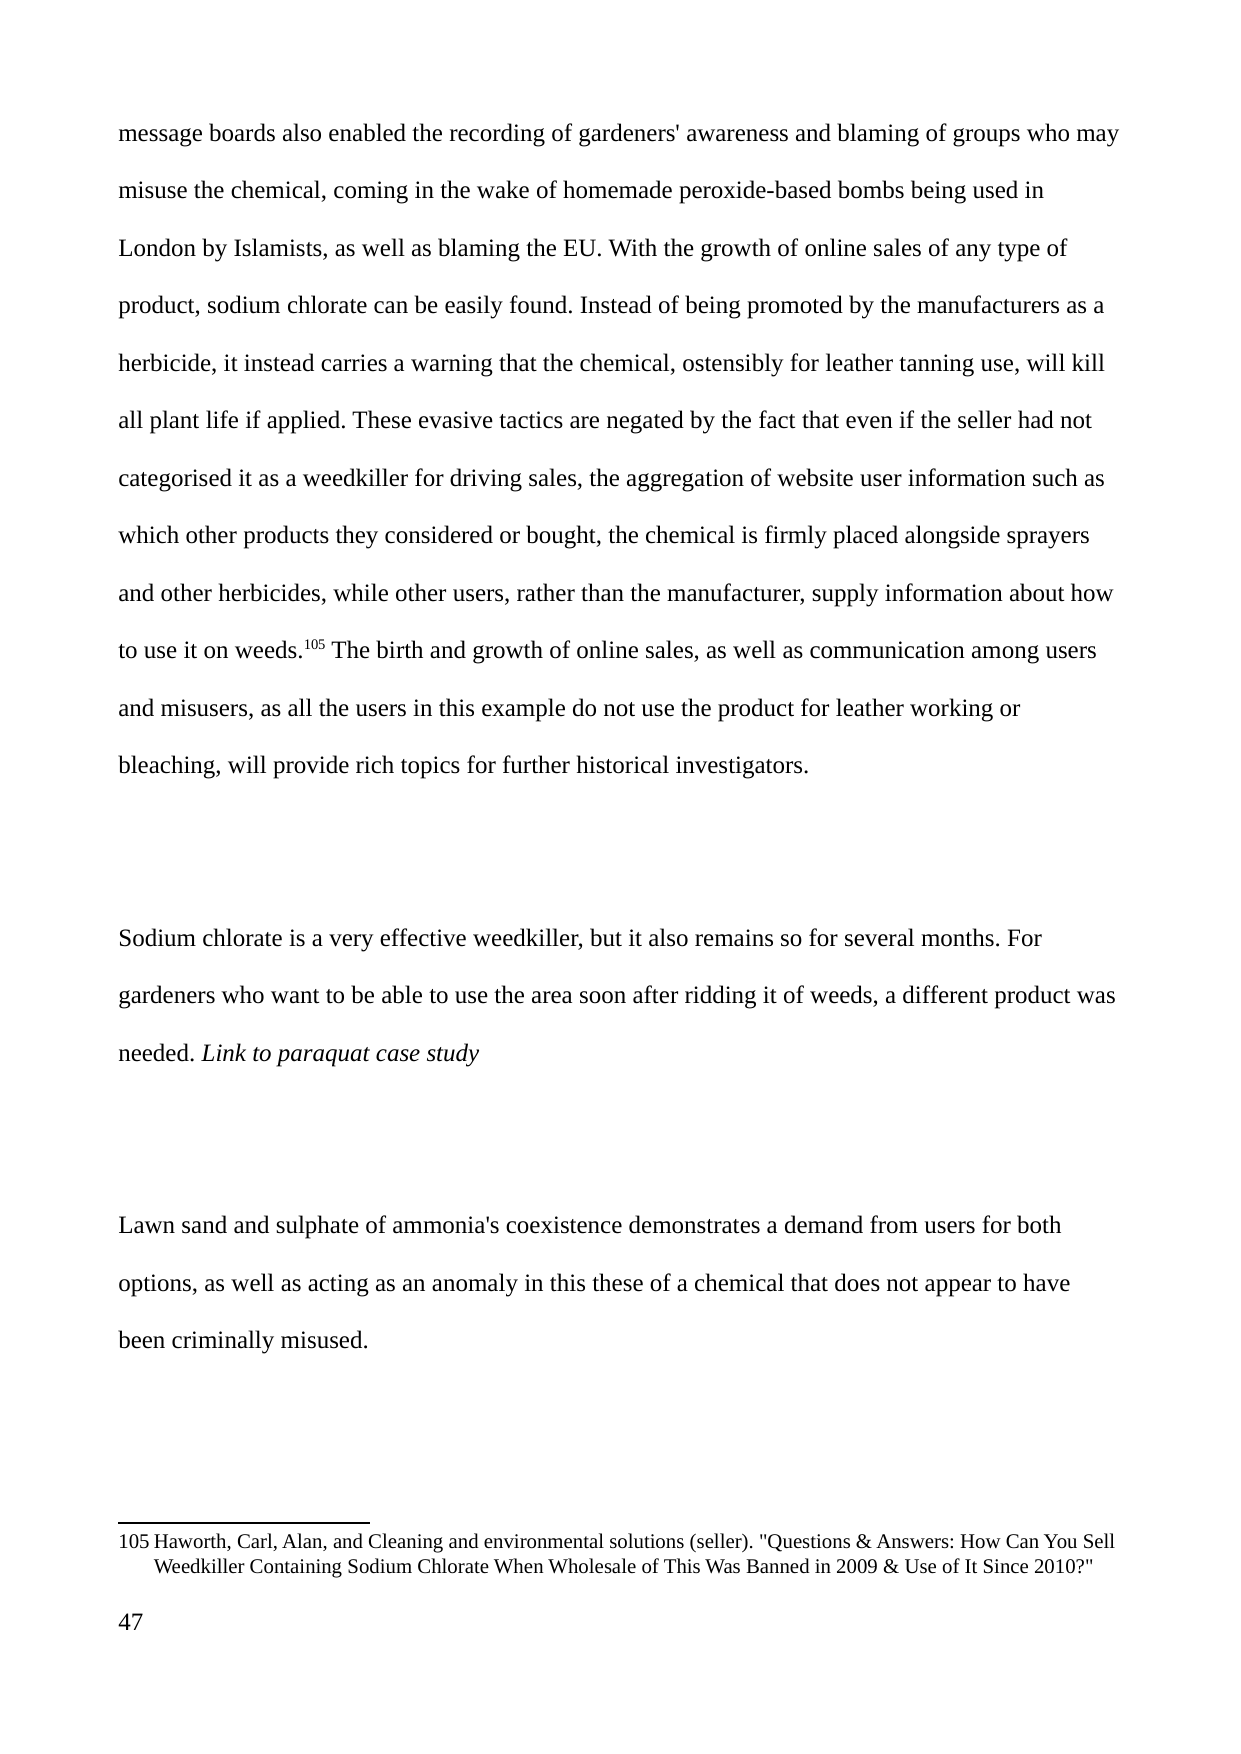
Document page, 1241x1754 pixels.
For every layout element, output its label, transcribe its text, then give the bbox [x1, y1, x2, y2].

text Lawn sand and sulphate of ammonia's coexistence demonstrates a demand from users for both options, as well as acting as an anomaly in this these of a chemical that does not appear to have been criminally misused. [118, 1211, 1122, 1354]
text message boards also enabled the recording of gardeners' awareness and blaming of groups who may misuse the chemical, coming in the wake of homemade peroxide-based bombs being used in London by Islamists, as well as blaming the EU. With the growth of online sales of any type of product, sodium chlorate can be easily found. Instead of being promoted by the manufacturers as a herbicide, it instead carries a warning that the chemical, ostensibly for leather tanning use, will kill all plant life if applied. These evasive tactics are negated by the fact that even if the seller had not categorised it as a weedkiller for driving sales, the aggregation of website user information such as which other products they considered or bought, the chemical is firmly placed alongside sprayers and other herbicides, while other users, rather than the manufacturer, supply information about how to use it on weeds. The birth and growth of online sales, as well as communication among users and misusers, as all the users in this example do not use the product for leather working or bleaching, will provide rich topics for further historical investigators. [118, 118, 1122, 779]
text Sodium chlorate is a very effective weedkiller, but it also remains so for several months. For gardeners who want to be able to use the area soon after ridding it of weeds, a different product was needed. Link to paraquat case study [118, 923, 1122, 1067]
text Haworth, Carl, Alan, and Cleaning and environmental solutions (seller). "Questions & Answers: How Can You Sell Weedkiller Containing Sodium Chlorate When Wholesale of This Was Banned in 2009 & Use of It Since 2010?" [118, 1529, 1122, 1578]
